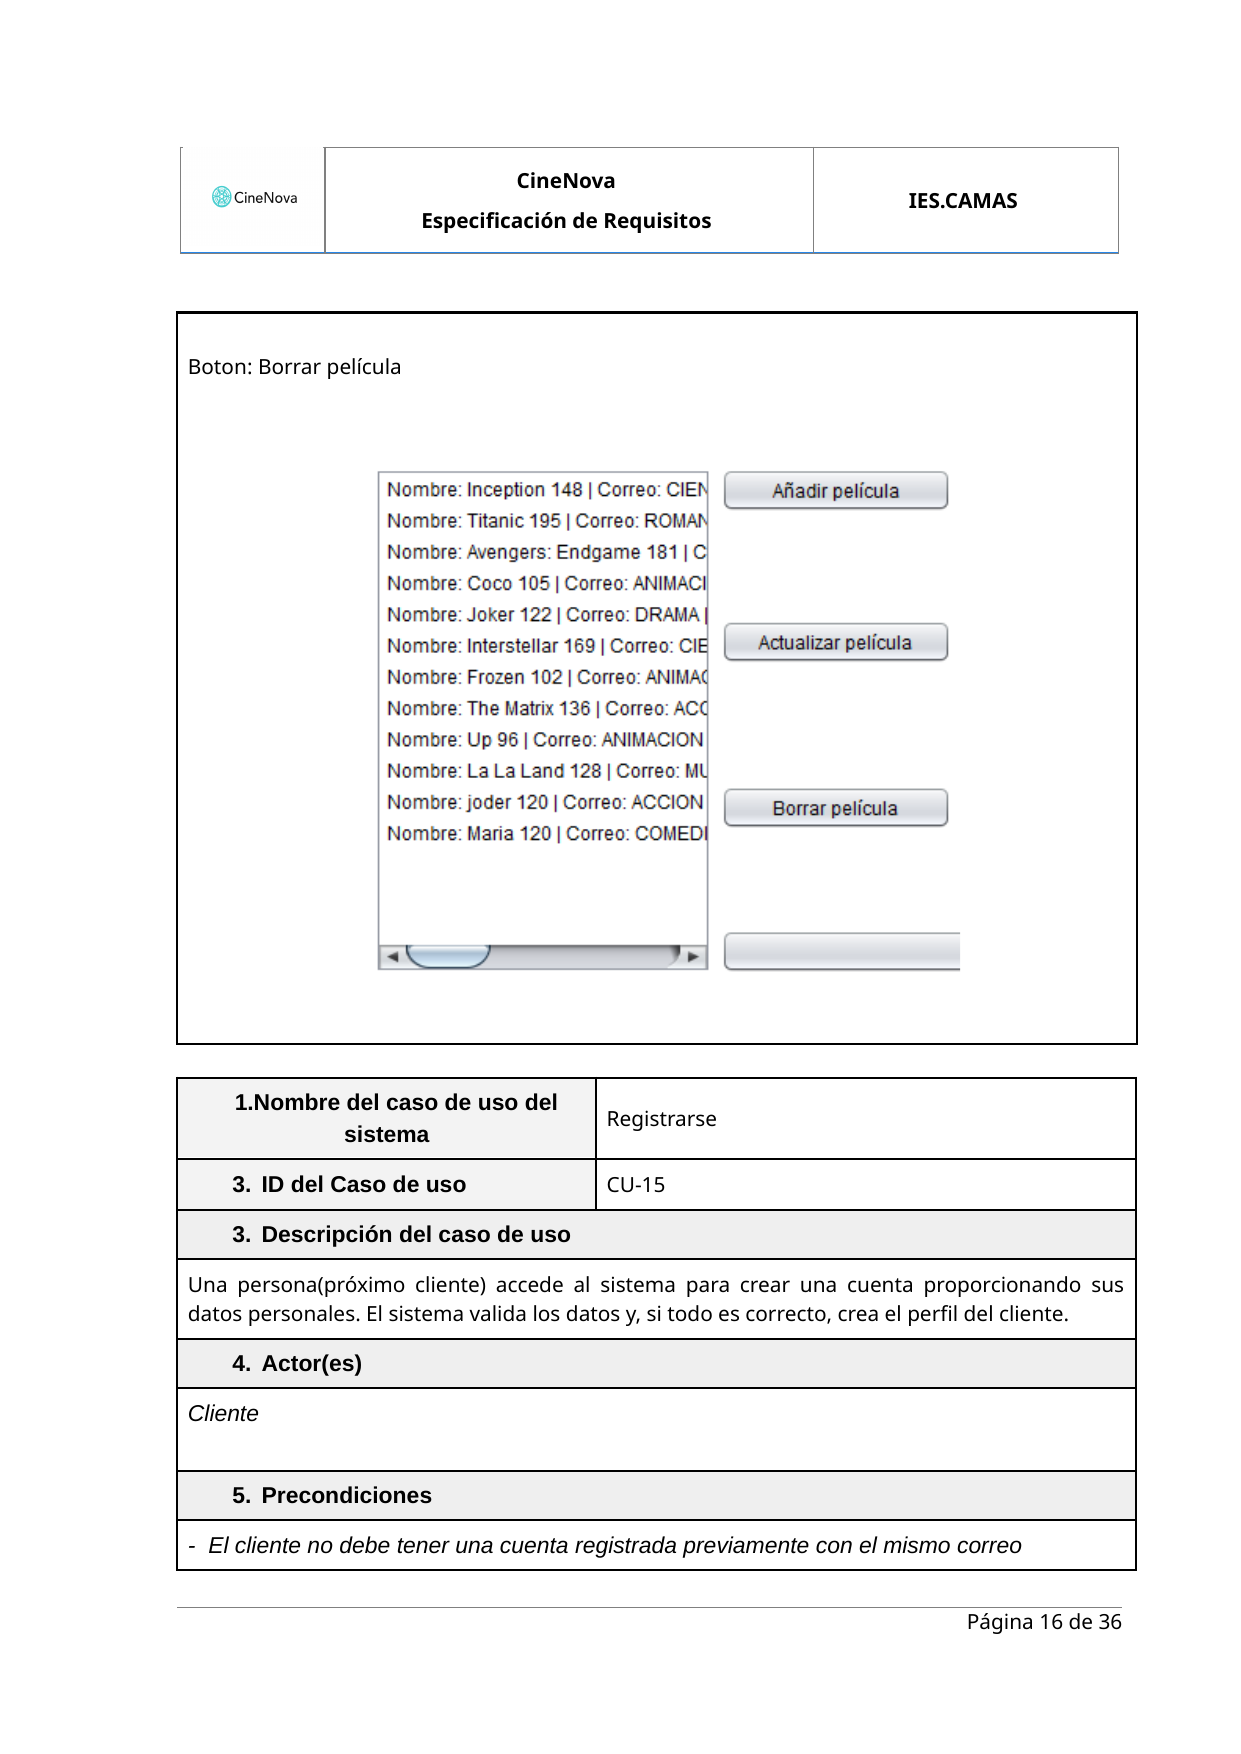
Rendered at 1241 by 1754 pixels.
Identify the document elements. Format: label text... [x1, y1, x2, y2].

table_cell CU-15 [597, 1160, 1135, 1209]
table_cell Actor(es) [178, 1340, 1135, 1387]
table_cell Descripción del caso de uso [178, 1211, 1135, 1258]
table_cell ID del Caso de uso [178, 1160, 595, 1209]
picture [183, 147, 324, 246]
table_cell Boton: Borrar película [178, 314, 1136, 1043]
table_cell - El cliente no debe tener una cuenta registrada previamente con el mismo correo [178, 1521, 1135, 1568]
picture [353, 409, 961, 989]
table_header Registrarse [597, 1079, 1135, 1157]
table_cell Cliente [178, 1389, 1135, 1470]
table_cell Una persona(próximo cliente) accede al sistema para crear una cuenta proporcionando sus datos personales. El sistema valida los datos y, si todo es correcto, crea el perfil del cliente. [178, 1260, 1135, 1338]
table_header 1.Nombre del caso de uso del sistema [178, 1079, 595, 1157]
table_cell Precondiciones [178, 1472, 1135, 1519]
